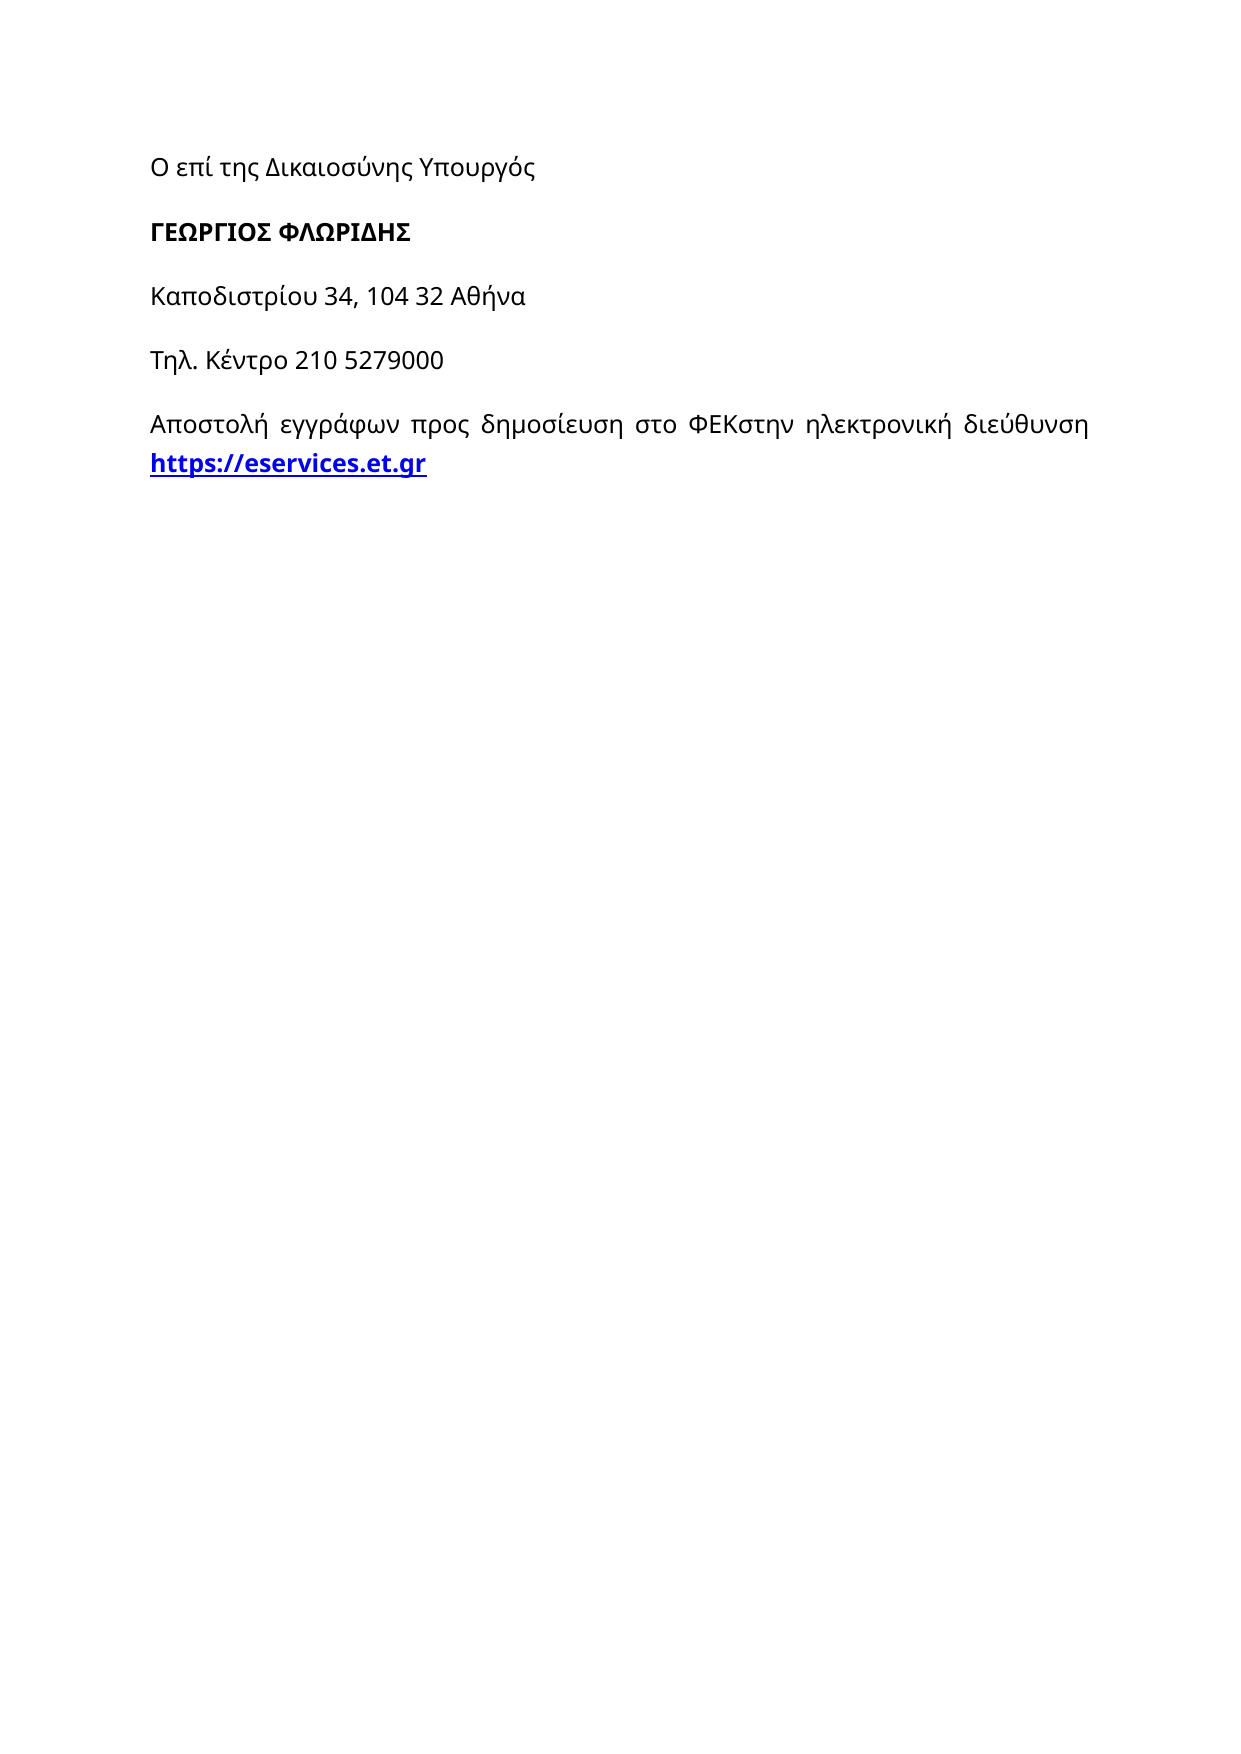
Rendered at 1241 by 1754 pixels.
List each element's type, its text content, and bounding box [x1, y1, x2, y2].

text Καποδιστρίου 34, 104 32 Αθήνα [150, 278, 1090, 312]
text ΓΕΩΡΓΙΟΣ ΦΛΩΡΙΔΗΣ [150, 214, 1090, 248]
text Ο επί της Δικαιοσύνης Υπουργός [150, 150, 1090, 184]
text Τηλ. Κέντρο 210 5279000 [150, 342, 1090, 377]
text Αποστολή εγγράφων προς δημοσίευση στο ΦΕΚστην ηλεκτρονική διεύθυνση https://eservices.et.gr [150, 407, 1090, 480]
